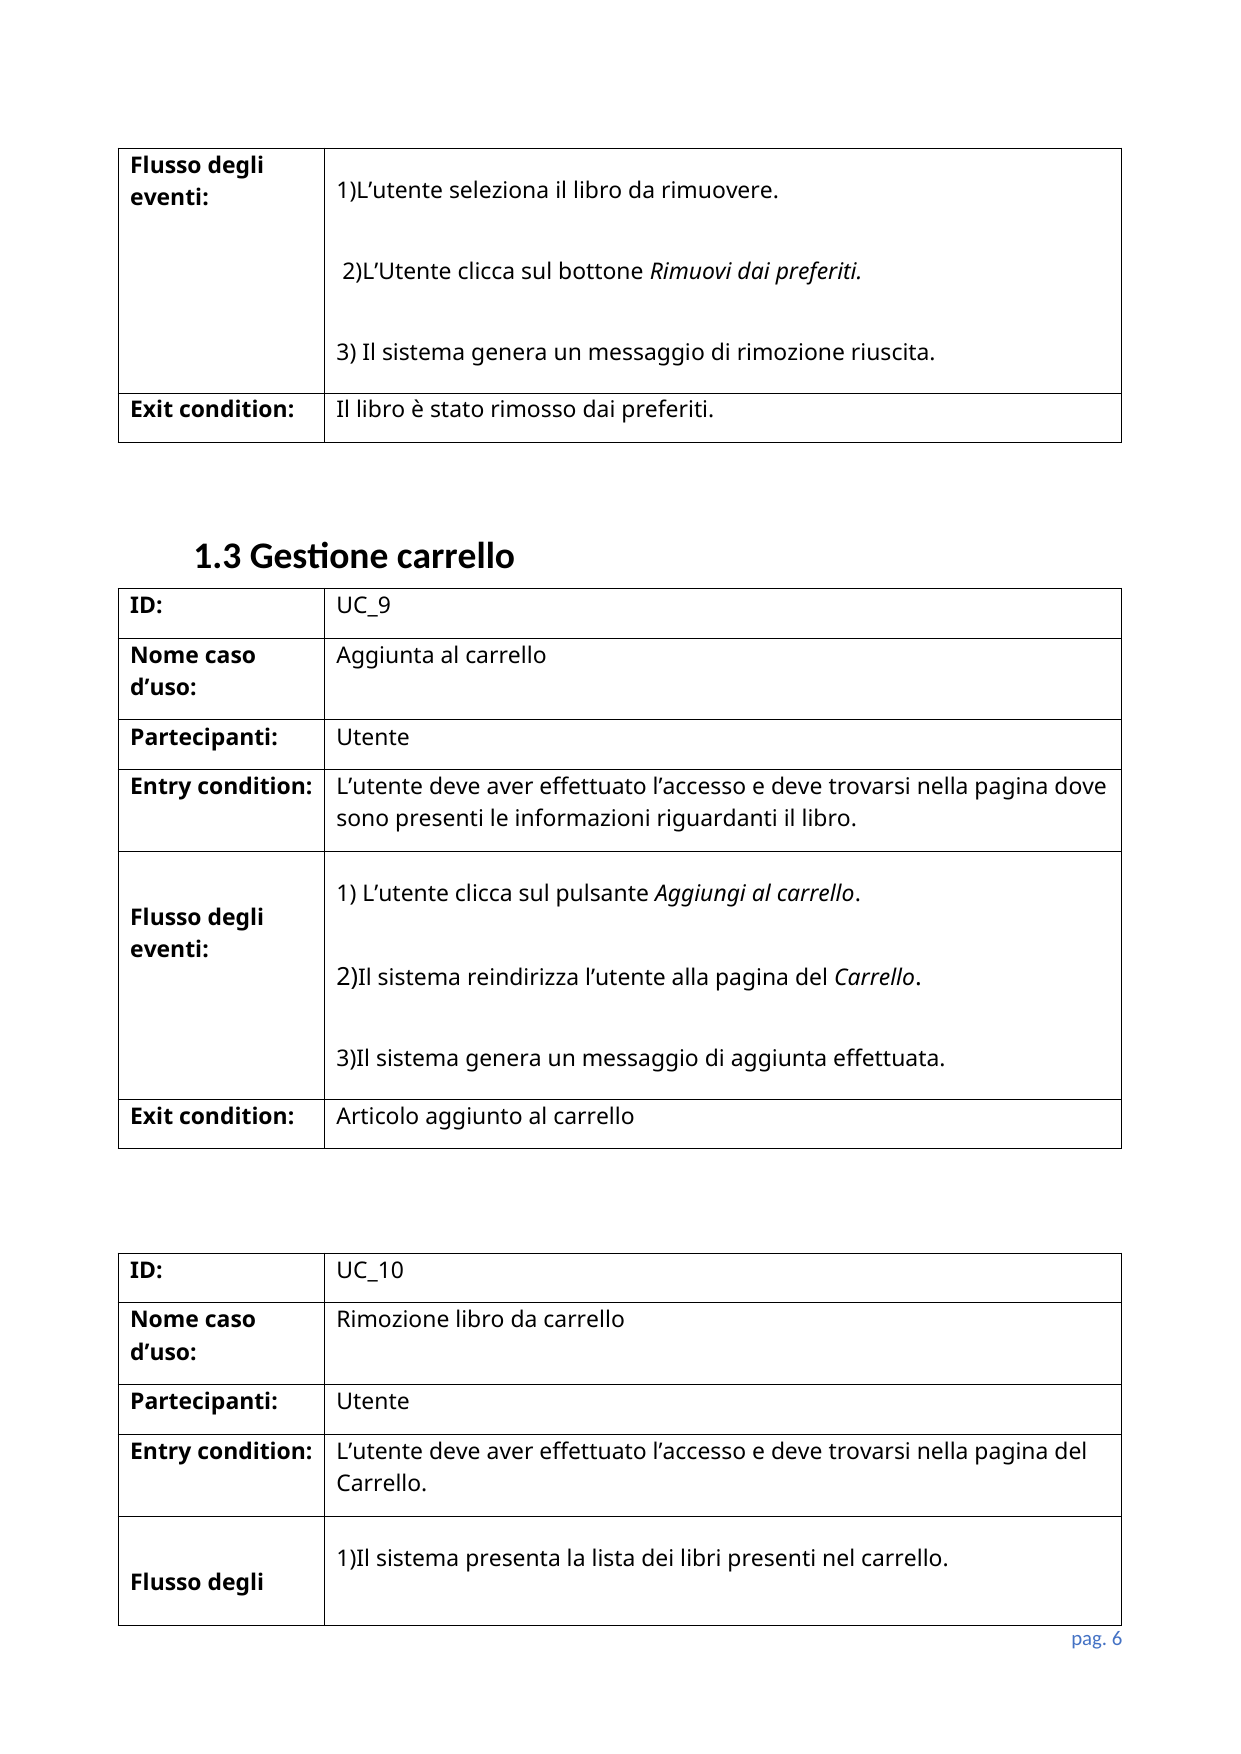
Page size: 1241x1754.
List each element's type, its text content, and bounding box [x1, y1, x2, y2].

table_cell Exit condition: [119, 394, 324, 442]
table_cell Il libro è stato rimosso dai preferiti. [325, 394, 1121, 442]
table_cell Aggiunta al carrello [325, 639, 1121, 719]
table_cell Rimozione libro da carrello [325, 1303, 1121, 1384]
table_header UC_9 [325, 589, 1121, 637]
table_cell Entry condition: [119, 1435, 324, 1516]
table_cell Utente [325, 1385, 1121, 1434]
table_cell Flusso degli eventi: [119, 852, 324, 1098]
table_cell Nome caso d’uso: [119, 1303, 324, 1384]
subtitle 1.3 Gestione carrello [118, 532, 1122, 578]
table_cell 1)Il sistema presenta la lista dei libri presenti nel carrello. [325, 1517, 1121, 1624]
table_cell Flusso degli eventi: [119, 149, 324, 392]
table_cell 1)L’utente seleziona il libro da rimuovere. 2)L’Utente clicca sul bottone Rimuovi dai preferiti. 3) Il sistema genera un messaggio di rimozione riuscita. [325, 149, 1121, 392]
table_cell Exit condition: [119, 1100, 324, 1148]
table_header ID: [119, 589, 324, 637]
table_cell Partecipanti: [119, 1385, 324, 1434]
table_cell Entry condition: [119, 770, 324, 851]
table_cell 1) L’utente clicca sul pulsante Aggiungi al carrello. 2)Il sistema reindirizza l’utente alla pagina del Carrello. 3)Il sistema genera un messaggio di aggiunta effettuata. [325, 852, 1121, 1098]
table_header ID: [119, 1254, 324, 1302]
table_cell L’utente deve aver effettuato l’accesso e deve trovarsi nella pagina del Carrello. [325, 1435, 1121, 1516]
table_cell Partecipanti: [119, 720, 324, 769]
table_header UC_10 [325, 1254, 1121, 1302]
table_cell Articolo aggiunto al carrello [325, 1100, 1121, 1148]
table_cell Flusso degli [119, 1517, 324, 1624]
table_cell L’utente deve aver effettuato l’accesso e deve trovarsi nella pagina dove sono presenti le informazioni riguardanti il libro. [325, 770, 1121, 851]
table_cell Utente [325, 720, 1121, 769]
table_cell Nome caso d’uso: [119, 639, 324, 719]
